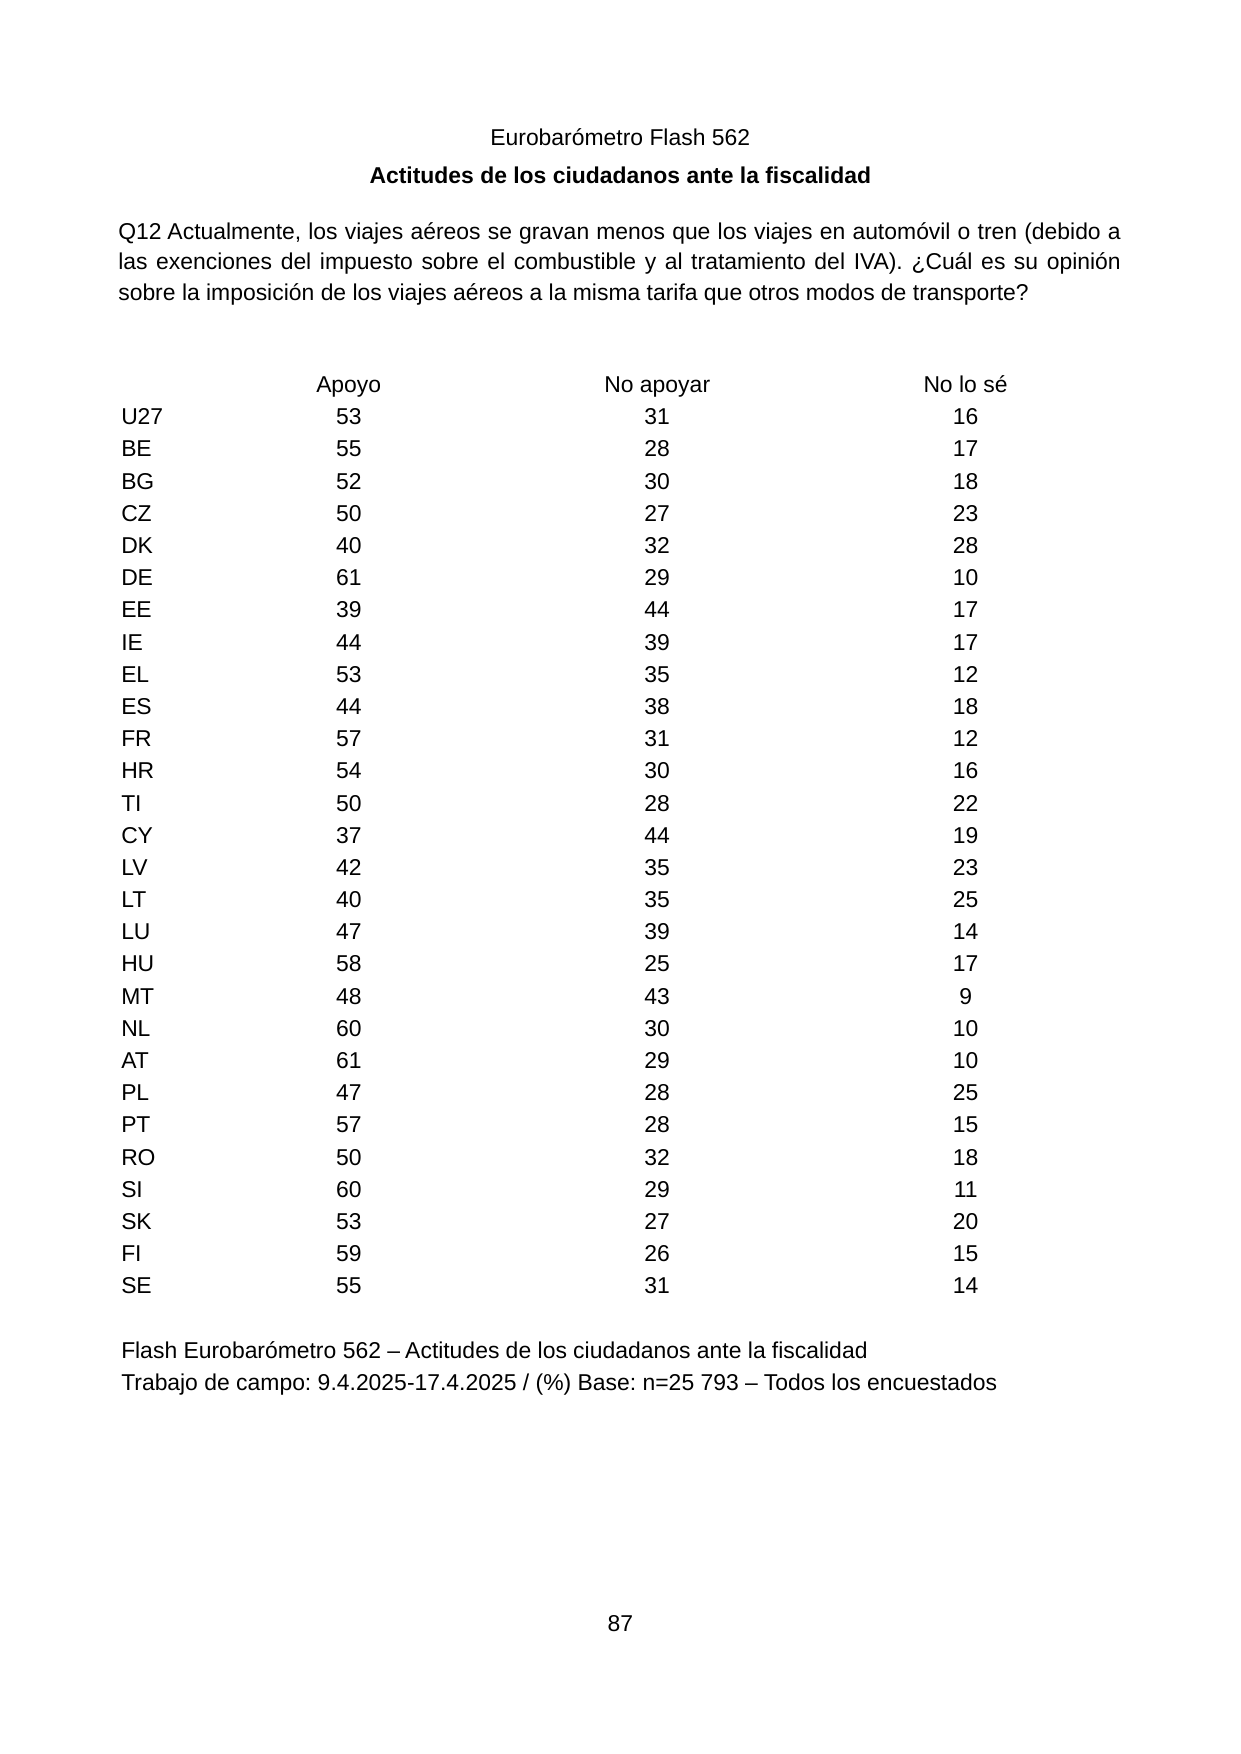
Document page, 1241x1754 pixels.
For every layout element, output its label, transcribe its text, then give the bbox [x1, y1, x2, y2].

table_cell CZ [118, 497, 194, 529]
table_cell 10 [811, 1012, 1119, 1044]
table_cell 29 [503, 1044, 811, 1076]
table_cell DK [118, 529, 194, 561]
table_cell 44 [503, 819, 811, 851]
table_cell MT [118, 980, 194, 1012]
table_cell 53 [194, 1205, 503, 1237]
table_cell 31 [503, 400, 811, 432]
table_cell [503, 1302, 811, 1334]
table_cell 48 [194, 980, 503, 1012]
table_cell 17 [811, 594, 1119, 626]
table_cell TI [118, 787, 194, 819]
table_cell Flash Eurobarómetro 562 – Actitudes de los ciudadanos ante la fiscalidad [118, 1334, 1119, 1366]
table_cell 39 [503, 626, 811, 658]
table_cell 18 [811, 1141, 1119, 1173]
table_cell 26 [503, 1237, 811, 1269]
table_cell 50 [194, 497, 503, 529]
table_cell 61 [194, 561, 503, 593]
table_cell 44 [194, 690, 503, 722]
table_cell 54 [194, 754, 503, 787]
table_cell 29 [503, 1173, 811, 1205]
table_cell FR [118, 722, 194, 754]
table_cell 31 [503, 1269, 811, 1302]
table_cell SI [118, 1173, 194, 1205]
table_cell 57 [194, 722, 503, 754]
table_cell 25 [811, 1076, 1119, 1108]
table_cell EL [118, 658, 194, 690]
table_cell Trabajo de campo: 9.4.2025-17.4.2025 / (%) Base: n=25 793 – Todos los encuestados [118, 1366, 1119, 1398]
table_cell 43 [503, 980, 811, 1012]
table_cell LV [118, 851, 194, 883]
table_cell HU [118, 948, 194, 980]
table_header No apoyar [503, 368, 811, 400]
table_cell 61 [194, 1044, 503, 1076]
table_cell 35 [503, 851, 811, 883]
table_cell 32 [503, 529, 811, 561]
table_cell 58 [194, 948, 503, 980]
table_cell 12 [811, 658, 1119, 690]
table_cell LT [118, 883, 194, 915]
table_cell 44 [194, 626, 503, 658]
table_cell 22 [811, 787, 1119, 819]
table_cell 12 [811, 722, 1119, 754]
table_cell [118, 1302, 194, 1334]
table_cell 20 [811, 1205, 1119, 1237]
text Q12 Actualmente, los viajes aéreos se gravan menos que los viajes en automóvil o tren (debido a las exenciones del impuesto sobre el combustible y al tratamiento del IVA). ¿Cuál es su opinión sobre la imposición de los viajes aéreos a la misma tarifa que otros modos de transporte? [118, 218, 1122, 305]
table_cell SK [118, 1205, 194, 1237]
table_cell 59 [194, 1237, 503, 1269]
table_cell 17 [811, 626, 1119, 658]
table_cell 57 [194, 1109, 503, 1141]
table_cell 27 [503, 1205, 811, 1237]
table_cell EE [118, 594, 194, 626]
table_cell LU [118, 915, 194, 947]
table_cell 28 [503, 787, 811, 819]
table_cell 25 [503, 948, 811, 980]
table_header No lo sé [811, 368, 1119, 400]
table_cell SE [118, 1269, 194, 1302]
table_cell 28 [811, 529, 1119, 561]
table_cell 55 [194, 1269, 503, 1302]
table_cell 50 [194, 787, 503, 819]
table_cell 31 [503, 722, 811, 754]
table_cell ES [118, 690, 194, 722]
table_cell 53 [194, 400, 503, 432]
table_cell [811, 1302, 1119, 1334]
table_cell 16 [811, 754, 1119, 787]
table_cell 17 [811, 948, 1119, 980]
table_cell DE [118, 561, 194, 593]
table_cell 55 [194, 433, 503, 465]
table_cell 37 [194, 819, 503, 851]
table_cell BG [118, 465, 194, 497]
table_cell PL [118, 1076, 194, 1108]
table_cell 25 [811, 883, 1119, 915]
table_cell 35 [503, 883, 811, 915]
table_cell 44 [503, 594, 811, 626]
table_cell 47 [194, 915, 503, 947]
table_cell 23 [811, 497, 1119, 529]
table_cell 14 [811, 915, 1119, 947]
table_cell 14 [811, 1269, 1119, 1302]
table_cell PT [118, 1109, 194, 1141]
table_header [118, 368, 194, 400]
table_cell 50 [194, 1141, 503, 1173]
table_cell 11 [811, 1173, 1119, 1205]
table_cell 23 [811, 851, 1119, 883]
table_cell RO [118, 1141, 194, 1173]
table_cell 40 [194, 529, 503, 561]
table_cell [194, 1302, 503, 1334]
table_cell 53 [194, 658, 503, 690]
table_cell 15 [811, 1237, 1119, 1269]
table_cell 28 [503, 1109, 811, 1141]
table_cell 40 [194, 883, 503, 915]
table_cell 38 [503, 690, 811, 722]
table_cell 52 [194, 465, 503, 497]
table_cell 18 [811, 690, 1119, 722]
table_cell 39 [194, 594, 503, 626]
table_cell 35 [503, 658, 811, 690]
table_cell 39 [503, 915, 811, 947]
table_cell U27 [118, 400, 194, 432]
table_cell 9 [811, 980, 1119, 1012]
table_cell 47 [194, 1076, 503, 1108]
table_cell 28 [503, 1076, 811, 1108]
table_cell 60 [194, 1012, 503, 1044]
table_cell 29 [503, 561, 811, 593]
table_cell NL [118, 1012, 194, 1044]
table_cell 30 [503, 754, 811, 787]
table_cell CY [118, 819, 194, 851]
table_cell 30 [503, 465, 811, 497]
table_cell 60 [194, 1173, 503, 1205]
table_cell 16 [811, 400, 1119, 432]
table_cell BE [118, 433, 194, 465]
table_cell 17 [811, 433, 1119, 465]
table_cell 19 [811, 819, 1119, 851]
table_cell 18 [811, 465, 1119, 497]
table_cell 15 [811, 1109, 1119, 1141]
table_cell 32 [503, 1141, 811, 1173]
table_cell HR [118, 754, 194, 787]
table_cell 10 [811, 561, 1119, 593]
table_cell 42 [194, 851, 503, 883]
table_cell 10 [811, 1044, 1119, 1076]
table_cell 27 [503, 497, 811, 529]
table_cell AT [118, 1044, 194, 1076]
table_cell 30 [503, 1012, 811, 1044]
table_cell IE [118, 626, 194, 658]
table_cell 28 [503, 433, 811, 465]
table_cell FI [118, 1237, 194, 1269]
table_header Apoyo [194, 368, 503, 400]
